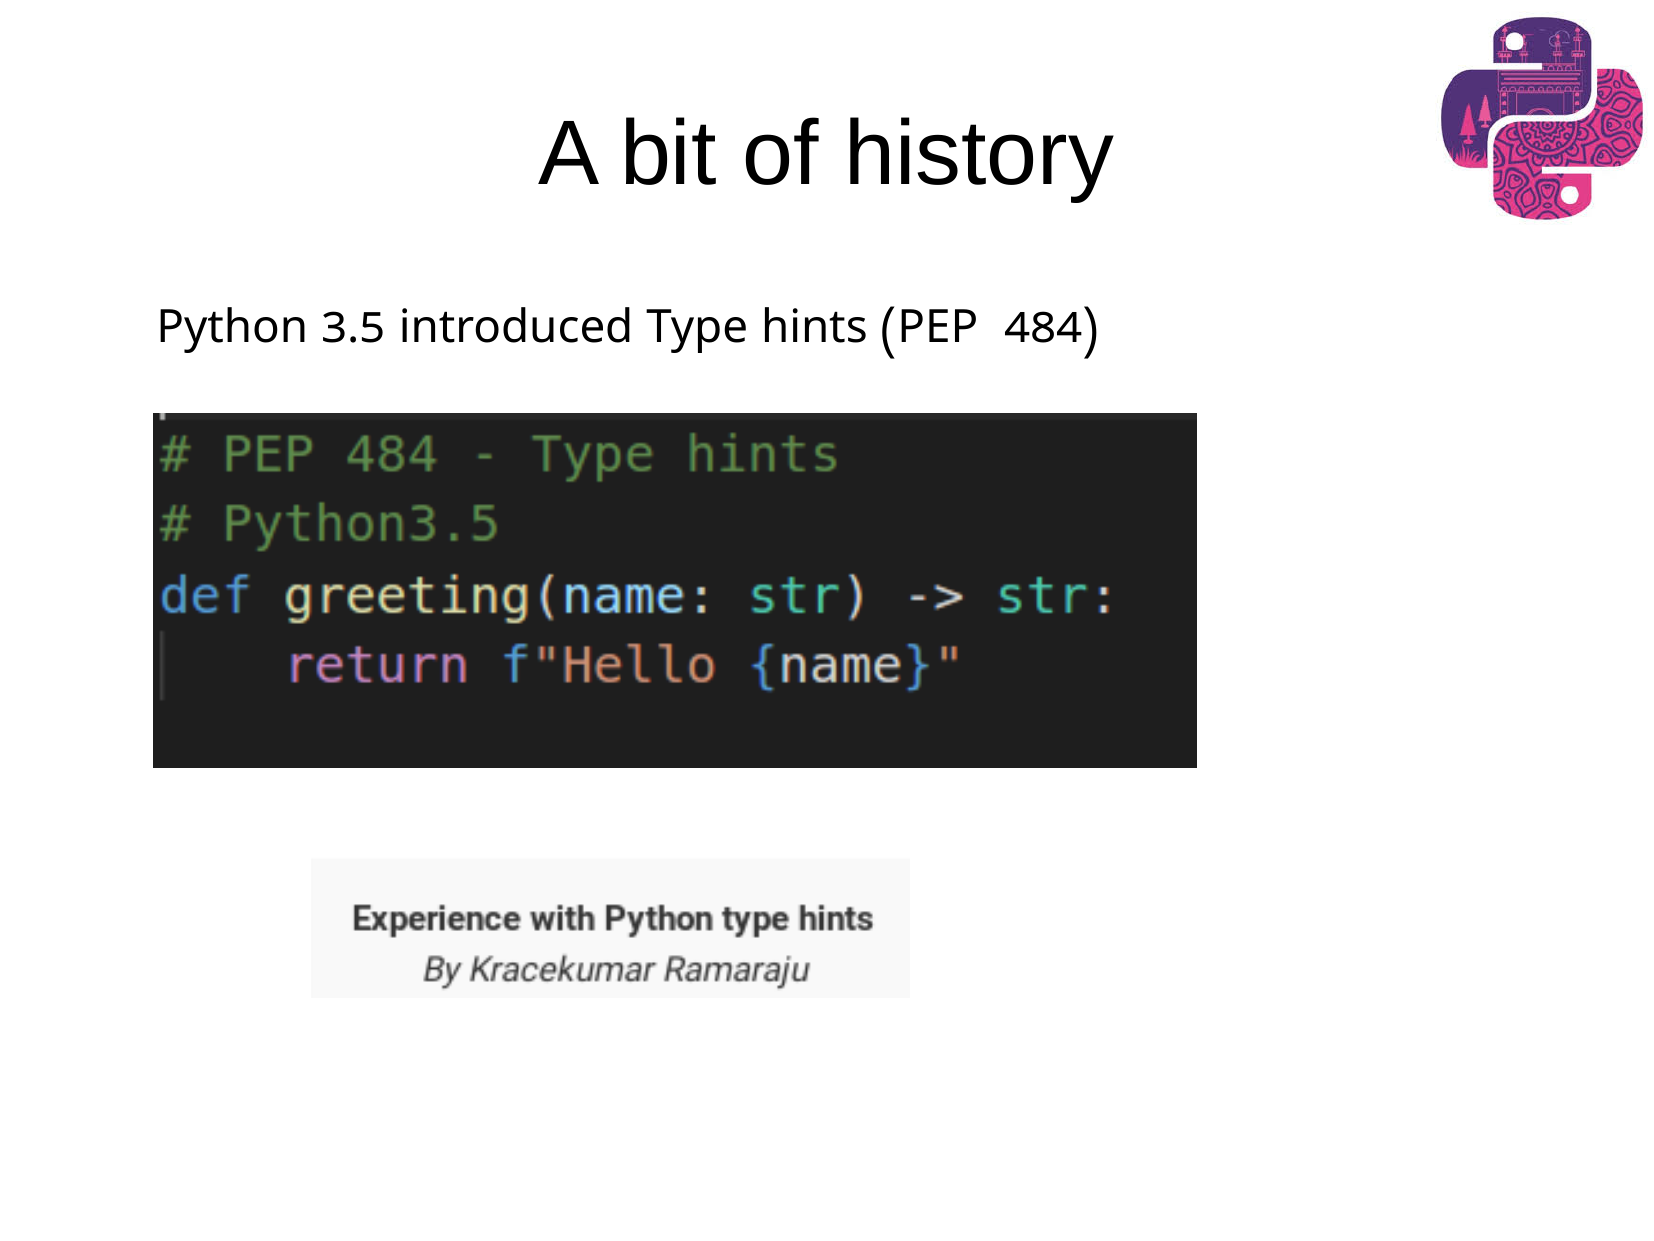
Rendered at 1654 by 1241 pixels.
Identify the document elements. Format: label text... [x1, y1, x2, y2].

picture [153, 413, 1197, 768]
picture [311, 850, 910, 998]
picture [1435, 11, 1648, 225]
title A bit of history [82, 49, 1571, 257]
text_box Python 3.5 introduced Type hints (PEP 484) [141, 295, 1418, 372]
